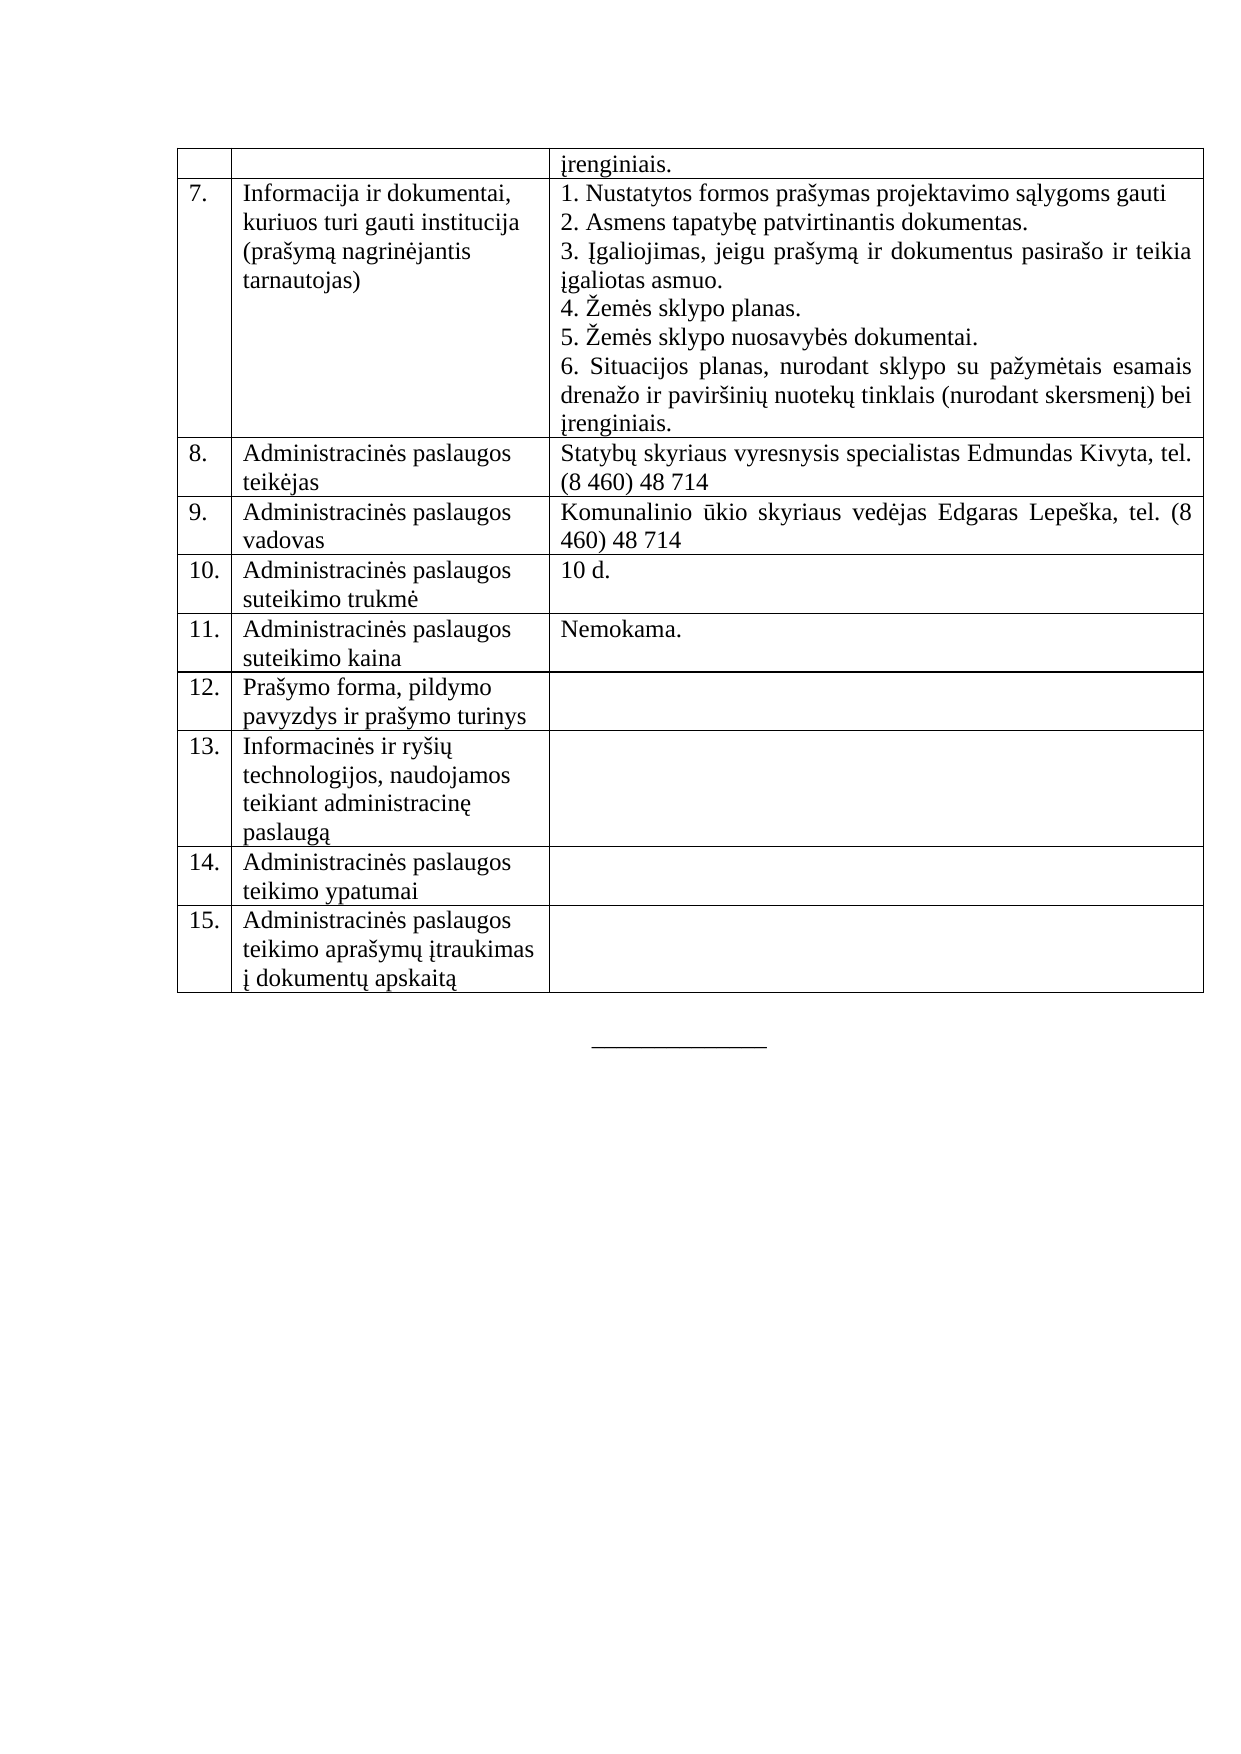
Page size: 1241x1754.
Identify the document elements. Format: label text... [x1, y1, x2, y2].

table_cell Statybų skyriaus vyresnysis specialistas Edmundas Kivyta, tel. (8 460) 48 714 [550, 438, 1203, 496]
table_cell Komunalinio ūkio skyriaus vedėjas Edgaras Lepeška, tel. (8 460) 48 714 [550, 497, 1203, 554]
table_cell Informacija ir dokumentai, kuriuos turi gauti institucija (prašymą nagrinėjantis tarnautojas) [232, 179, 549, 437]
table_cell [550, 847, 1203, 904]
table_cell [550, 731, 1203, 846]
table_cell Administracinės paslaugos teikimo aprašymų įtraukimas į dokumentų apskaitą [232, 906, 549, 992]
table_cell Informacinės ir ryšių technologijos, naudojamos teikiant administracinę paslaugą [232, 731, 549, 846]
table_cell 11. [178, 614, 231, 671]
table_cell 12. [178, 673, 231, 730]
table_cell Nemokama. [550, 614, 1203, 671]
table_cell 13. [178, 731, 231, 846]
table_cell Administracinės paslaugos suteikimo trukmė [232, 555, 549, 613]
table_cell 1. Nustatytos formos prašymas projektavimo sąlygoms gauti 2. Asmens tapatybę patvirtinantis dokumentas. 3. Įgaliojimas, jeigu prašymą ir dokumentus pasirašo ir teikia įgaliotas asmuo. 4. Žemės sklypo planas. 5. Žemės sklypo nuosavybės dokumentai. 6. Situacijos planas, nurodant sklypo su pažymėtais esamais drenažo ir paviršinių nuotekų tinklais (nurodant skersmenį) bei įrenginiais. [550, 179, 1203, 437]
table_cell [178, 149, 231, 177]
table_cell [550, 906, 1203, 992]
table_cell Administracinės paslaugos teikimo ypatumai [232, 847, 549, 904]
text ______________ [177, 1022, 1181, 1050]
table_cell 8. [178, 438, 231, 496]
table_cell Prašymo forma, pildymo pavyzdys ir prašymo turinys [232, 673, 549, 730]
table_cell Administracinės paslaugos suteikimo kaina [232, 614, 549, 671]
table_cell įrenginiais. [550, 149, 1203, 177]
table_cell 7. [178, 179, 231, 437]
table_cell [232, 149, 549, 177]
table_cell 9. [178, 497, 231, 554]
table_cell 10. [178, 555, 231, 613]
table_cell 15. [178, 906, 231, 992]
table_cell Administracinės paslaugos teikėjas [232, 438, 549, 496]
table_cell Administracinės paslaugos vadovas [232, 497, 549, 554]
table_cell 10 d. [550, 555, 1203, 613]
table_cell [550, 673, 1203, 730]
table_cell 14. [178, 847, 231, 904]
